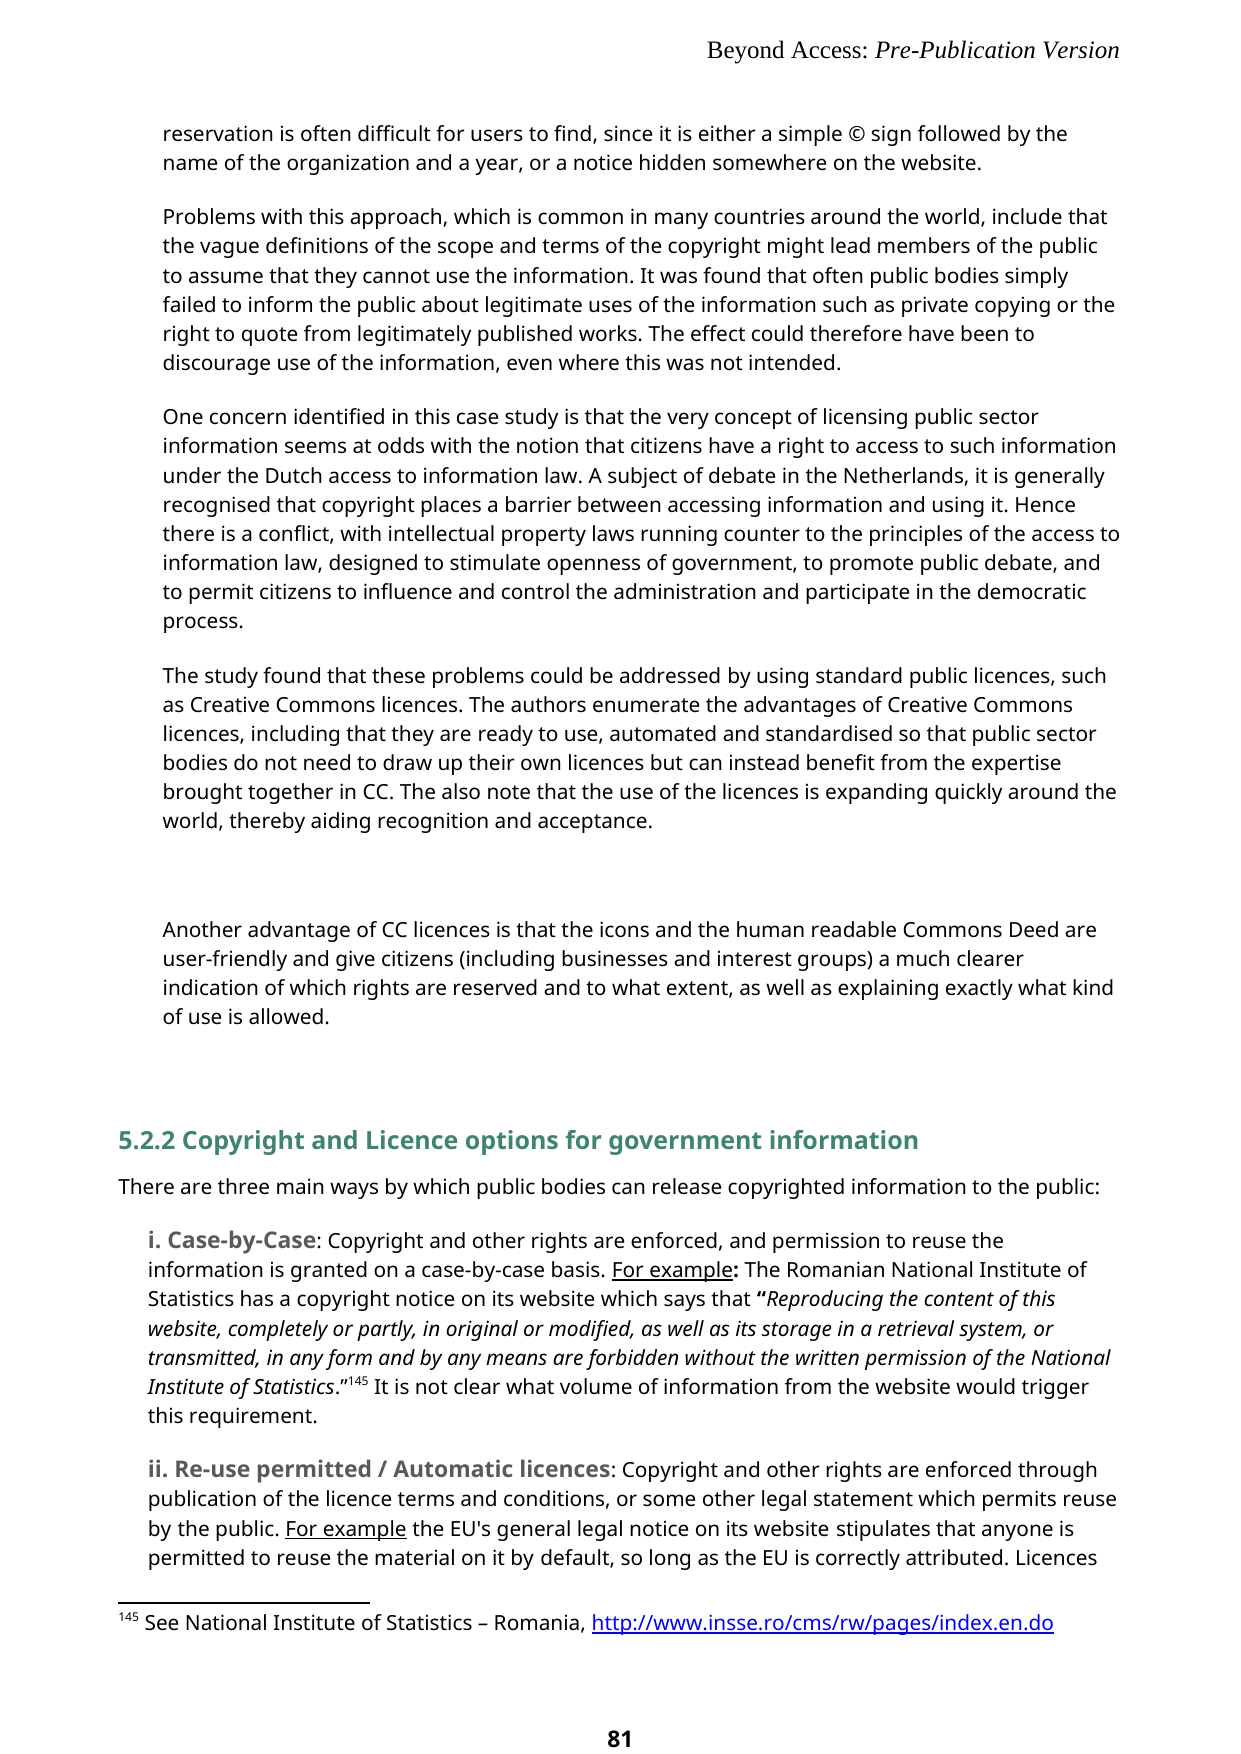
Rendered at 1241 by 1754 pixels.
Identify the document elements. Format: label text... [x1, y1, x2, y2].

text The study found that these problems could be addressed by using standard public licences, such as Creative Commons licences. The authors enumerate the advantages of Creative Commons licences, including that they are ready to use, automated and standardised so that public sector bodies do not need to draw up their own licences but can instead benefit from the expertise brought together in CC. The also note that the use of the licences is expanding quickly around the world, thereby aiding recognition and acceptance. [162, 660, 1122, 835]
text i. Case-by-Case: Copyright and other rights are enforced, and permission to reuse the information is granted on a case-by-case basis. For example: The Romanian National Institute of Statistics has a copyright notice on its website which says that “Reproducing the content of this website, completely or partly, in original or modified, as well as its storage in a retrieval system, or transmitted, in any form and by any means are forbidden without the written permission of the National Institute of Statistics.” It is not clear what volume of information from the website would trigger this requirement. [148, 1225, 1122, 1429]
text Another advantage of CC licences is that the icons and the human readable Commons Deed are user-friendly and give citizens (including businesses and interest groups) a much clearer indication of which rights are reserved and to what extent, as well as explaining exactly what kind of use is allowed. [162, 914, 1122, 1031]
subtitle 5.2.2 Copyright and Licence options for government information [118, 1122, 1122, 1156]
text One concern identified in this case study is that the very concept of licensing public sector information seems at odds with the notion that citizens have a right to access to such information under the Dutch access to information law. A subject of debate in the Netherlands, it is generally recognised that copyright places a barrier between accessing information and using it. Hence there is a conflict, with intellectual property laws running counter to the principles of the access to information law, designed to stimulate openness of government, to promote public debate, and to permit citizens to influence and control the administration and participate in the democratic process. [162, 401, 1122, 635]
text There are three main ways by which public bodies can release copyrighted information to the public: [118, 1171, 1122, 1200]
text ii. Re-use permitted / Automatic licences: Copyright and other rights are enforced through publication of the licence terms and conditions, or some other legal statement which permits reuse by the public. For example the EU's general legal notice on its website stipulates that anyone is permitted to reuse the material on it by default, so long as the EU is correctly attributed. Licences [148, 1454, 1122, 1571]
text Problems with this approach, which is common in many countries around the world, include that the vague definitions of the scope and terms of the copyright might lead members of the public to assume that they cannot use the information. It was found that often public bodies simply failed to inform the public about legitimate uses of the information such as private copying or the right to quote from legitimately published works. The effect could therefore have been to discourage use of the information, even where this was not intended. [162, 201, 1122, 376]
text reservation is often difficult for users to find, since it is either a simple © sign followed by the name of the organization and a year, or a notice hidden somewhere on the website. [162, 118, 1122, 176]
text See National Institute of Statistics – Romania, http://www.insse.ro/cms/rw/pages/index.en.do [118, 1609, 1122, 1636]
